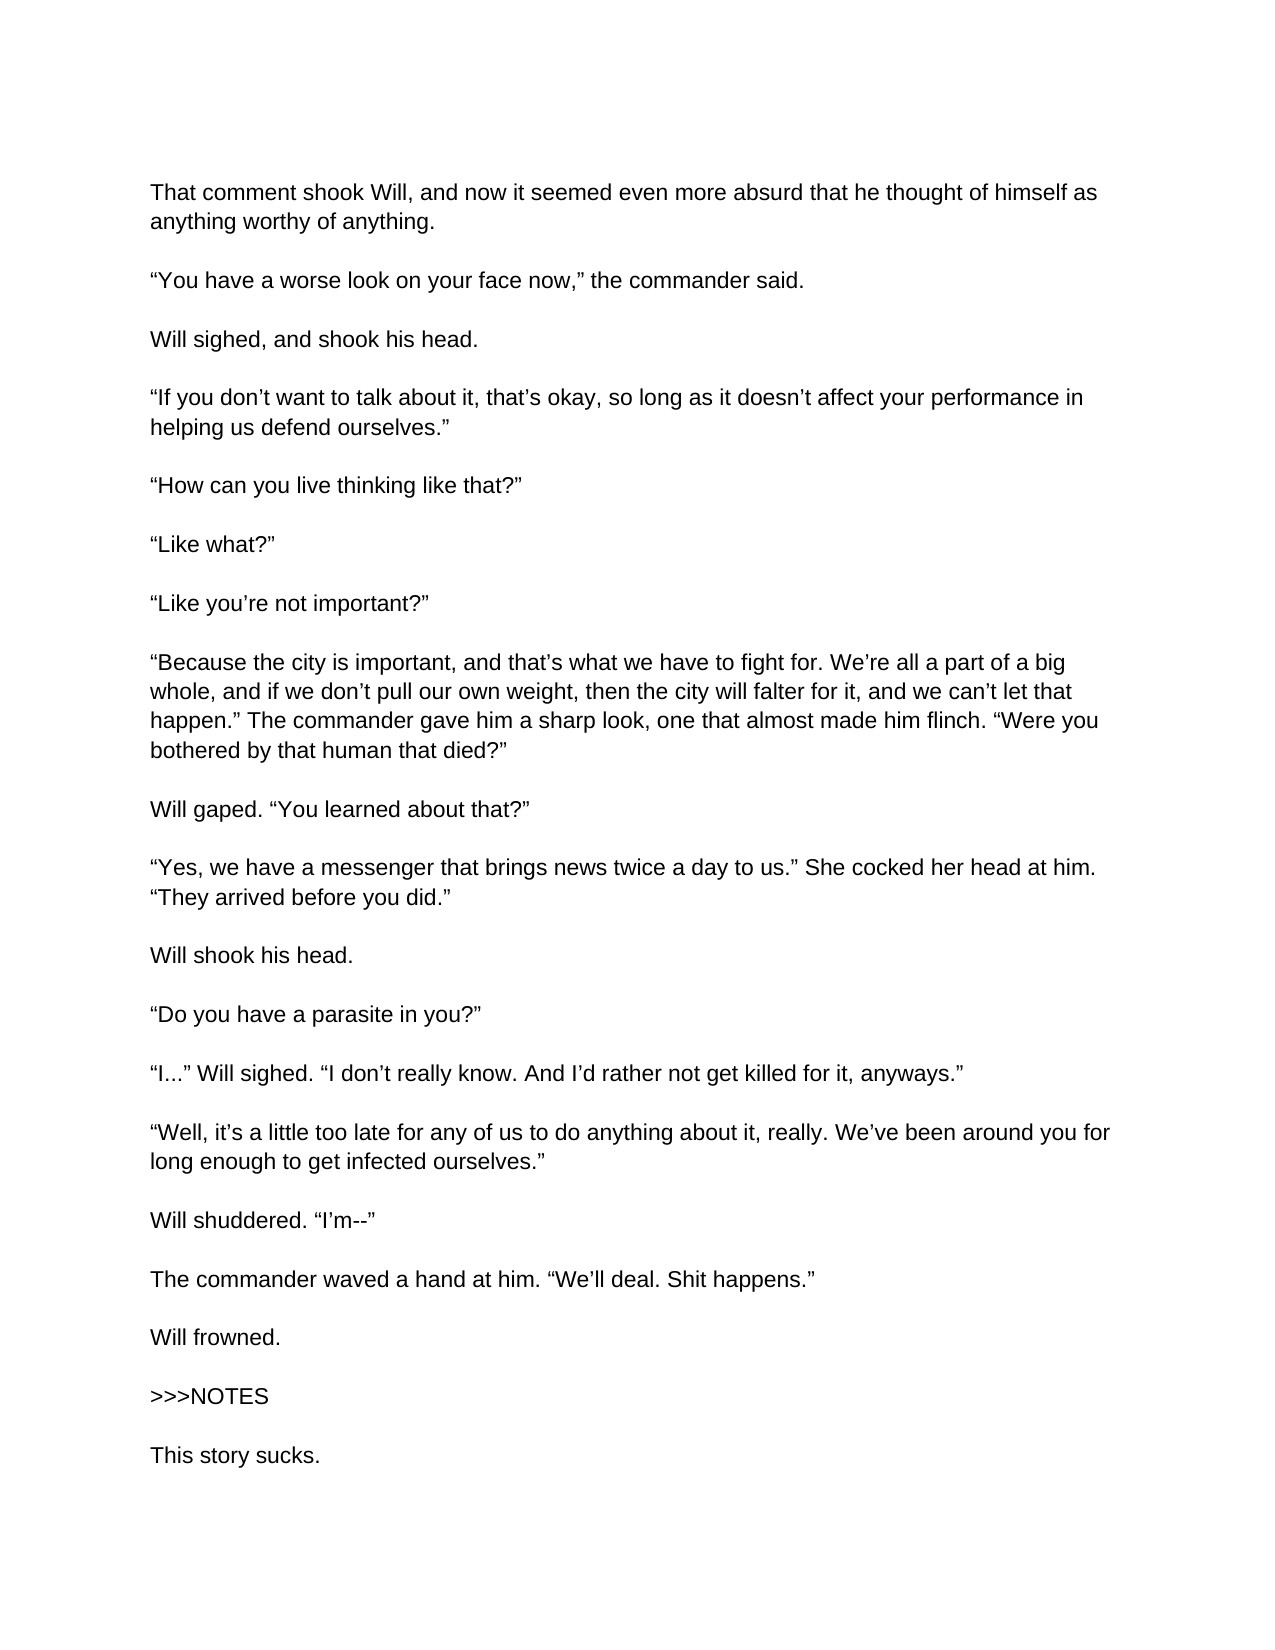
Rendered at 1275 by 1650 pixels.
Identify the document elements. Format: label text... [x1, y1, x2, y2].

text Will shuddered. “I’m--” [150, 1207, 1125, 1233]
text Will frowned. [150, 1325, 1125, 1351]
text “You have a worse look on your face now,” the commander said. [150, 267, 1125, 293]
text “I...” Will sighed. “I don’t really know. And I’d rather not get killed for it, anyways.” [150, 1061, 1125, 1086]
text The commander waved a hand at him. “We’ll deal. Shit happens.” [150, 1266, 1125, 1292]
text “Well, it’s a little too late for any of us to do anything about it, really. We’ve been around you for long enough to get infected ourselves.” [150, 1119, 1125, 1174]
text “If you don’t want to talk about it, that’s okay, so long as it doesn’t affect your performance in helping us defend ourselves.” [150, 385, 1125, 440]
text “Do you have a parasite in you?” [150, 1002, 1125, 1027]
text This story sucks. [150, 1442, 1125, 1468]
text >>>NOTES [150, 1384, 1125, 1409]
text “Like you’re not important?” [150, 591, 1125, 616]
text “How can you live thinking like that?” [150, 473, 1125, 499]
text “Because the city is important, and that’s what we have to fight for. We’re all a part of a big whole, and if we don’t pull our own weight, then the city will falter for it, and we can’t let that happen.” The commander gave him a sharp look, one that almost made him flinch. “Were you bothered by that human that died?” [150, 649, 1125, 763]
text That comment shook Will, and now it seemed even more absurd that he thought of himself as anything worthy of anything. [150, 179, 1125, 234]
text Will gaped. “You learned about that?” [150, 796, 1125, 822]
text Will sighed, and shook his head. [150, 326, 1125, 352]
text Will shook his head. [150, 943, 1125, 969]
text “Like what?” [150, 532, 1125, 557]
text “Yes, we have a messenger that brings news twice a day to us.” She cocked her head at him. “They arrived before you did.” [150, 855, 1125, 910]
